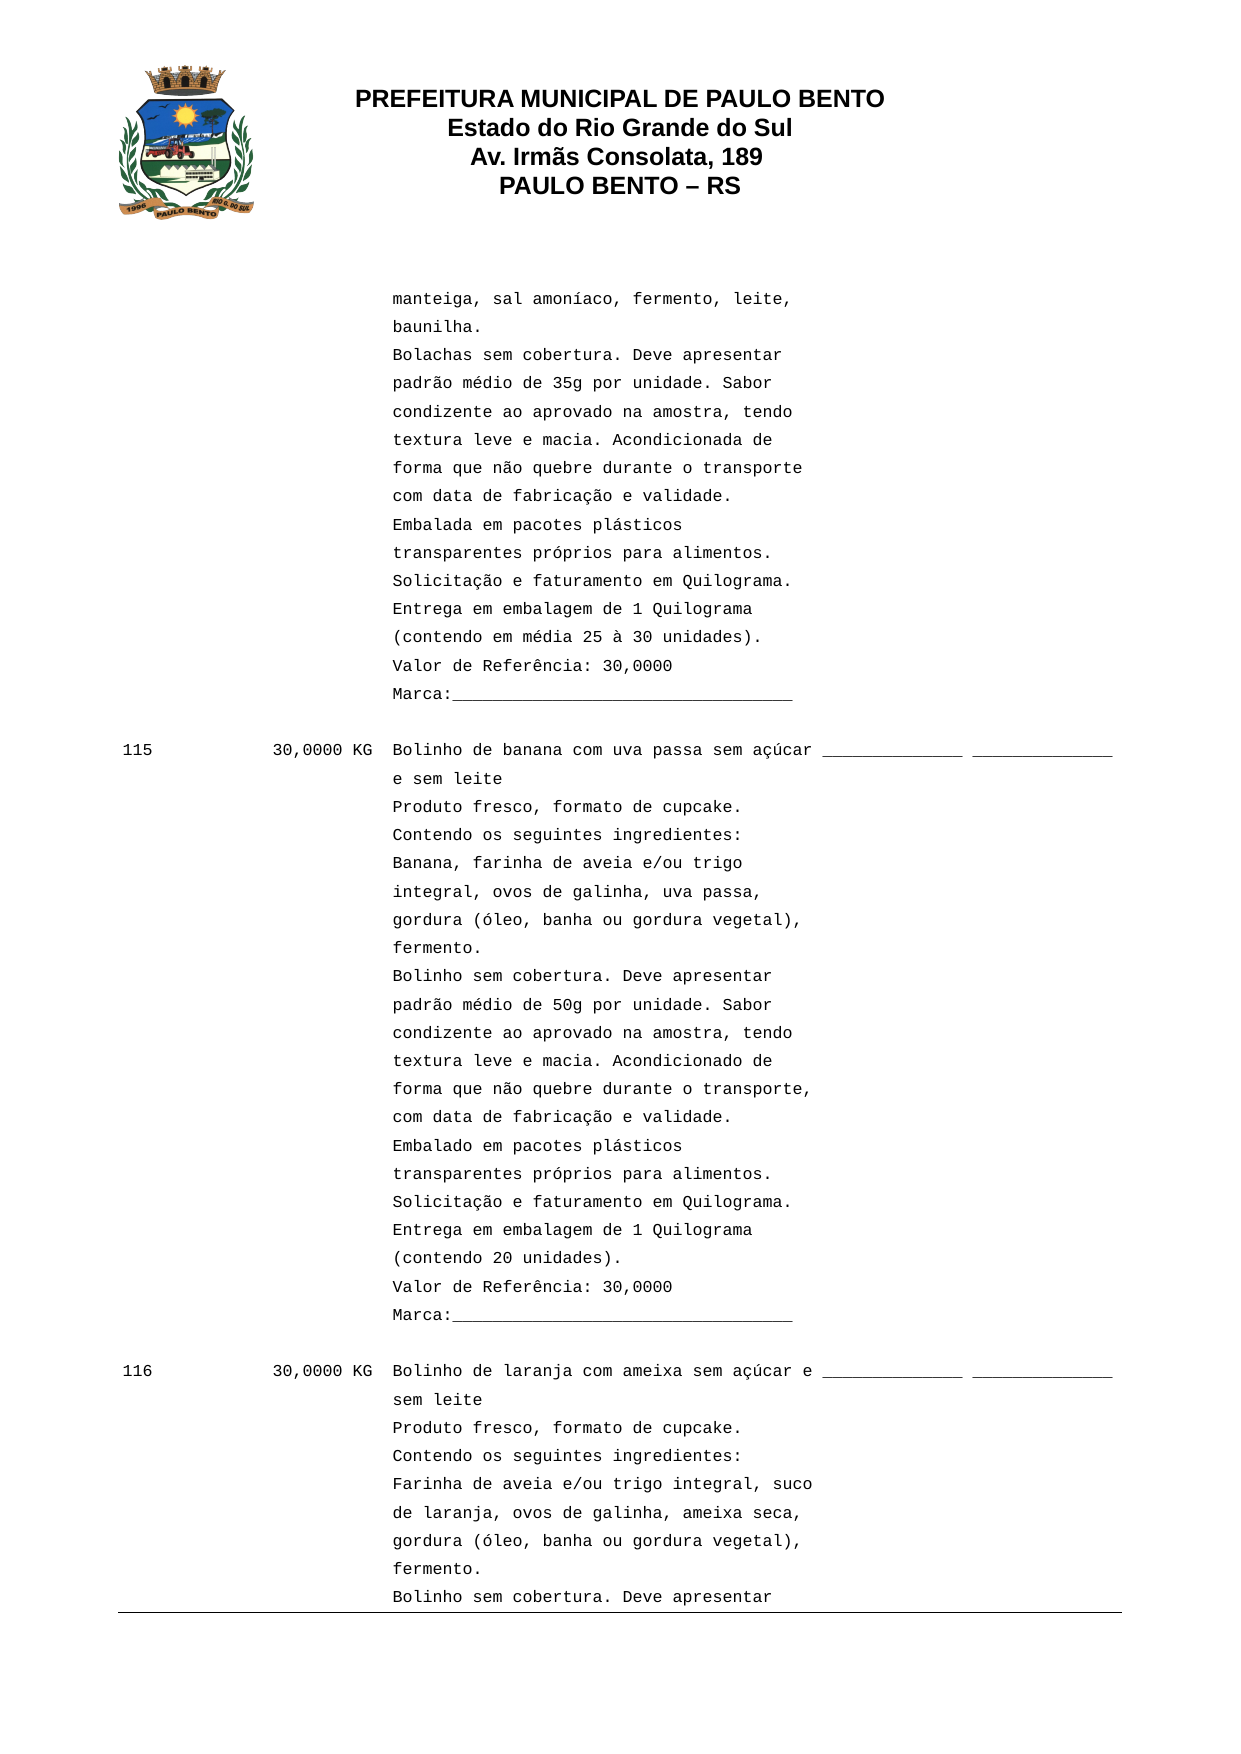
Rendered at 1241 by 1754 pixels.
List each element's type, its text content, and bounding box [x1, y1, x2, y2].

text manteiga, sal amoníaco, fermento, leite, baunilha. Bolachas sem cobertura. Deve apresentar padrão médio de 35g por unidade. Sabor condizente ao aprovado na amostra, tendo textura leve e macia. Acondicionada de forma que não quebre durante o transporte com data de fabricação e validade. Embalada em pacotes plásticos transparentes próprios para alimentos. Solicitação e faturamento em Quilograma. Entrega em embalagem de 1 Quilograma (contendo em média 25 à 30 unidades). Valor de Referência: 30,0000 Marca:__________________________________ 115 30,0000 KG Bolinho de banana com uva passa sem açúcar ______________ ______________ e sem leite Produto fresco, formato de cupcake. Contendo os seguintes ingredientes: Banana, farinha de aveia e/ou trigo integral, ovos de galinha, uva passa, gordura (óleo, banha ou gordura vegetal), fermento. Bolinho sem cobertura. Deve apresentar padrão médio de 50g por unidade. Sabor condizente ao aprovado na amostra, tendo textura leve e macia. Acondicionado de forma que não quebre durante o transporte, com data de fabricação e validade. Embalado em pacotes plásticos transparentes próprios para alimentos. Solicitação e faturamento em Quilograma. Entrega em embalagem de 1 Quilograma (contendo 20 unidades). Valor de Referência: 30,0000 Marca:__________________________________ 116 30,0000 KG Bolinho de laranja com ameixa sem açúcar e ______________ ______________ sem leite Produto fresco, formato de cupcake. Contendo os seguintes ingredientes: Farinha de aveia e/ou trigo integral, suco de laranja, ovos de galinha, ameixa seca, gordura (óleo, banha ou gordura vegetal), fermento. Bolinho sem cobertura. Deve apresentar [118, 286, 1122, 1612]
picture [118, 65, 254, 220]
